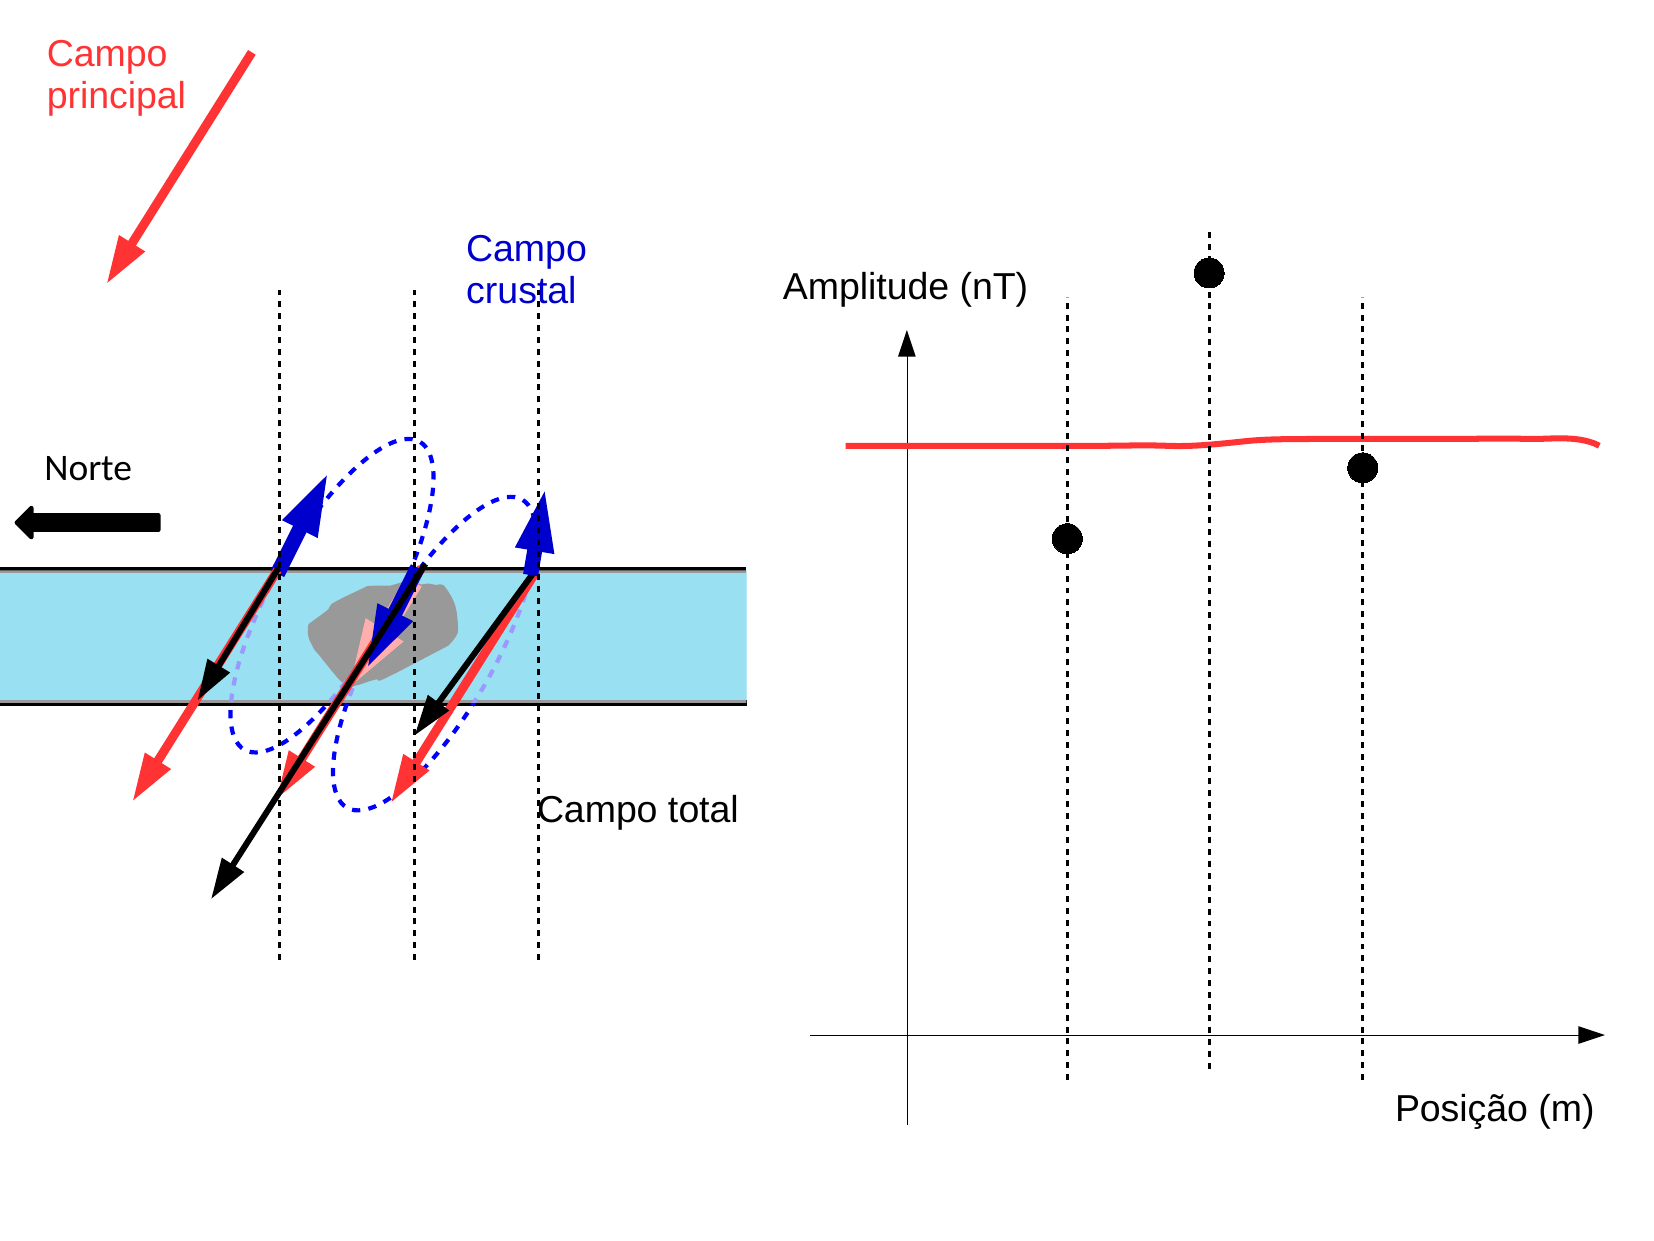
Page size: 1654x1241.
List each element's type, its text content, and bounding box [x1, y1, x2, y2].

text_box [443, 667, 470, 703]
text_box [460, 570, 747, 703]
text_box [16, 507, 159, 538]
text_box Posição (m) [1380, 1080, 1610, 1137]
text_box [1194, 258, 1225, 288]
text_box [1052, 523, 1083, 554]
text_box [343, 570, 527, 703]
text_box Norte [17, 435, 160, 496]
text_box Campo principal [32, 25, 257, 124]
text_box Campo crustal [451, 220, 677, 319]
text_box Amplitude (nT) [768, 258, 1044, 316]
text_box [0, 570, 271, 703]
text_box [201, 570, 407, 703]
text_box Campo total [522, 781, 791, 838]
text_box [1347, 452, 1378, 483]
